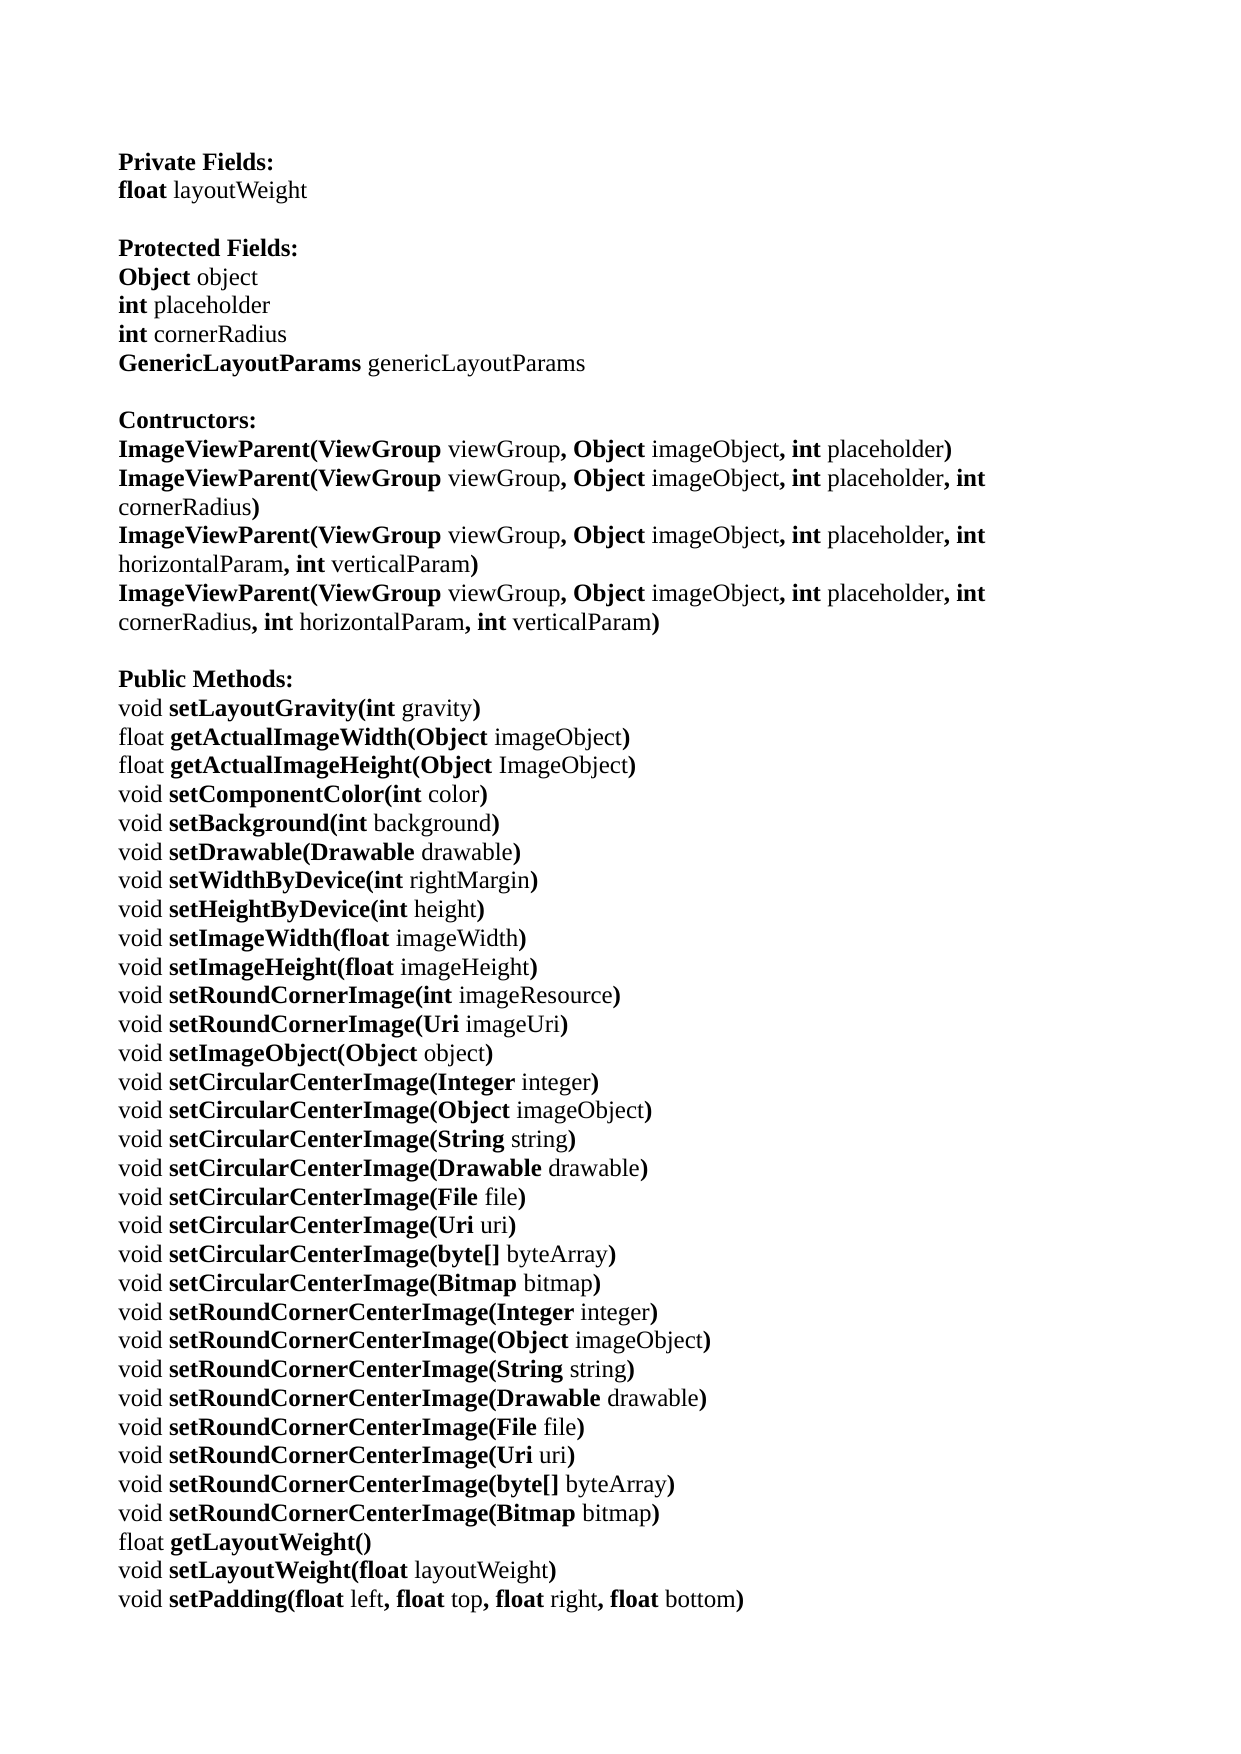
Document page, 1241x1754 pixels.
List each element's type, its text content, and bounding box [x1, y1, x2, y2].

text void setRoundCornerCenterImage(Uri uri) [118, 1441, 1122, 1469]
text float layoutWeight [118, 176, 1122, 204]
text void setRoundCornerImage(int imageResource) [118, 981, 1122, 1009]
text float getLayoutWeight() [118, 1527, 1122, 1556]
text void setCircularCenterImage(byte[] byteArray) [118, 1239, 1122, 1268]
text Private Fields: [118, 147, 1122, 176]
text void setLayoutWeight(float layoutWeight) [118, 1556, 1122, 1584]
text void setRoundCornerCenterImage(Drawable drawable) [118, 1383, 1122, 1412]
text void setCircularCenterImage(File file) [118, 1182, 1122, 1211]
text ImageViewParent(ViewGroup viewGroup, Object imageObject, int placeholder, int horizontalParam, int verticalParam) [118, 521, 1122, 578]
text void setCircularCenterImage(Integer integer) [118, 1067, 1122, 1096]
text void setWidthByDevice(int rightMargin) [118, 866, 1122, 894]
text void setCircularCenterImage(Bitmap bitmap) [118, 1268, 1122, 1297]
text void setRoundCornerCenterImage(Bitmap bitmap) [118, 1498, 1122, 1527]
text void setLayoutGravity(int gravity) [118, 693, 1122, 722]
text void setPadding(float left, float top, float right, float bottom) [118, 1584, 1122, 1613]
text void setRoundCornerCenterImage(Object imageObject) [118, 1326, 1122, 1354]
text void setHeightByDevice(int height) [118, 894, 1122, 923]
text void setCircularCenterImage(Uri uri) [118, 1211, 1122, 1239]
text void setCircularCenterImage(String string) [118, 1124, 1122, 1153]
text void setRoundCornerCenterImage(byte[] byteArray) [118, 1469, 1122, 1498]
text float getActualImageHeight(Object ImageObject) [118, 751, 1122, 779]
text Contructors: [118, 406, 1122, 434]
text int placeholder [118, 291, 1122, 319]
text void setCircularCenterImage(Drawable drawable) [118, 1153, 1122, 1182]
text Object object [118, 262, 1122, 291]
text Protected Fields: [118, 233, 1122, 262]
text void setComponentColor(int color) [118, 779, 1122, 808]
text GenericLayoutParams genericLayoutParams [118, 348, 1122, 377]
text void setCircularCenterImage(Object imageObject) [118, 1096, 1122, 1124]
text Public Methods: [118, 664, 1122, 693]
text ImageViewParent(ViewGroup viewGroup, Object imageObject, int placeholder) [118, 434, 1122, 463]
text void setImageHeight(float imageHeight) [118, 952, 1122, 981]
text void setDrawable(Drawable drawable) [118, 837, 1122, 866]
text int cornerRadius [118, 319, 1122, 348]
text void setImageObject(Object object) [118, 1038, 1122, 1067]
text ImageViewParent(ViewGroup viewGroup, Object imageObject, int placeholder, int cornerRadius) [118, 463, 1122, 521]
text void setRoundCornerCenterImage(Integer integer) [118, 1297, 1122, 1326]
text void setRoundCornerImage(Uri imageUri) [118, 1009, 1122, 1038]
text void setRoundCornerCenterImage(File file) [118, 1412, 1122, 1441]
text void setBackground(int background) [118, 808, 1122, 837]
text ImageViewParent(ViewGroup viewGroup, Object imageObject, int placeholder, int cornerRadius, int horizontalParam, int verticalParam) [118, 578, 1122, 636]
text float getActualImageWidth(Object imageObject) [118, 722, 1122, 751]
text void setRoundCornerCenterImage(String string) [118, 1354, 1122, 1383]
text void setImageWidth(float imageWidth) [118, 923, 1122, 952]
